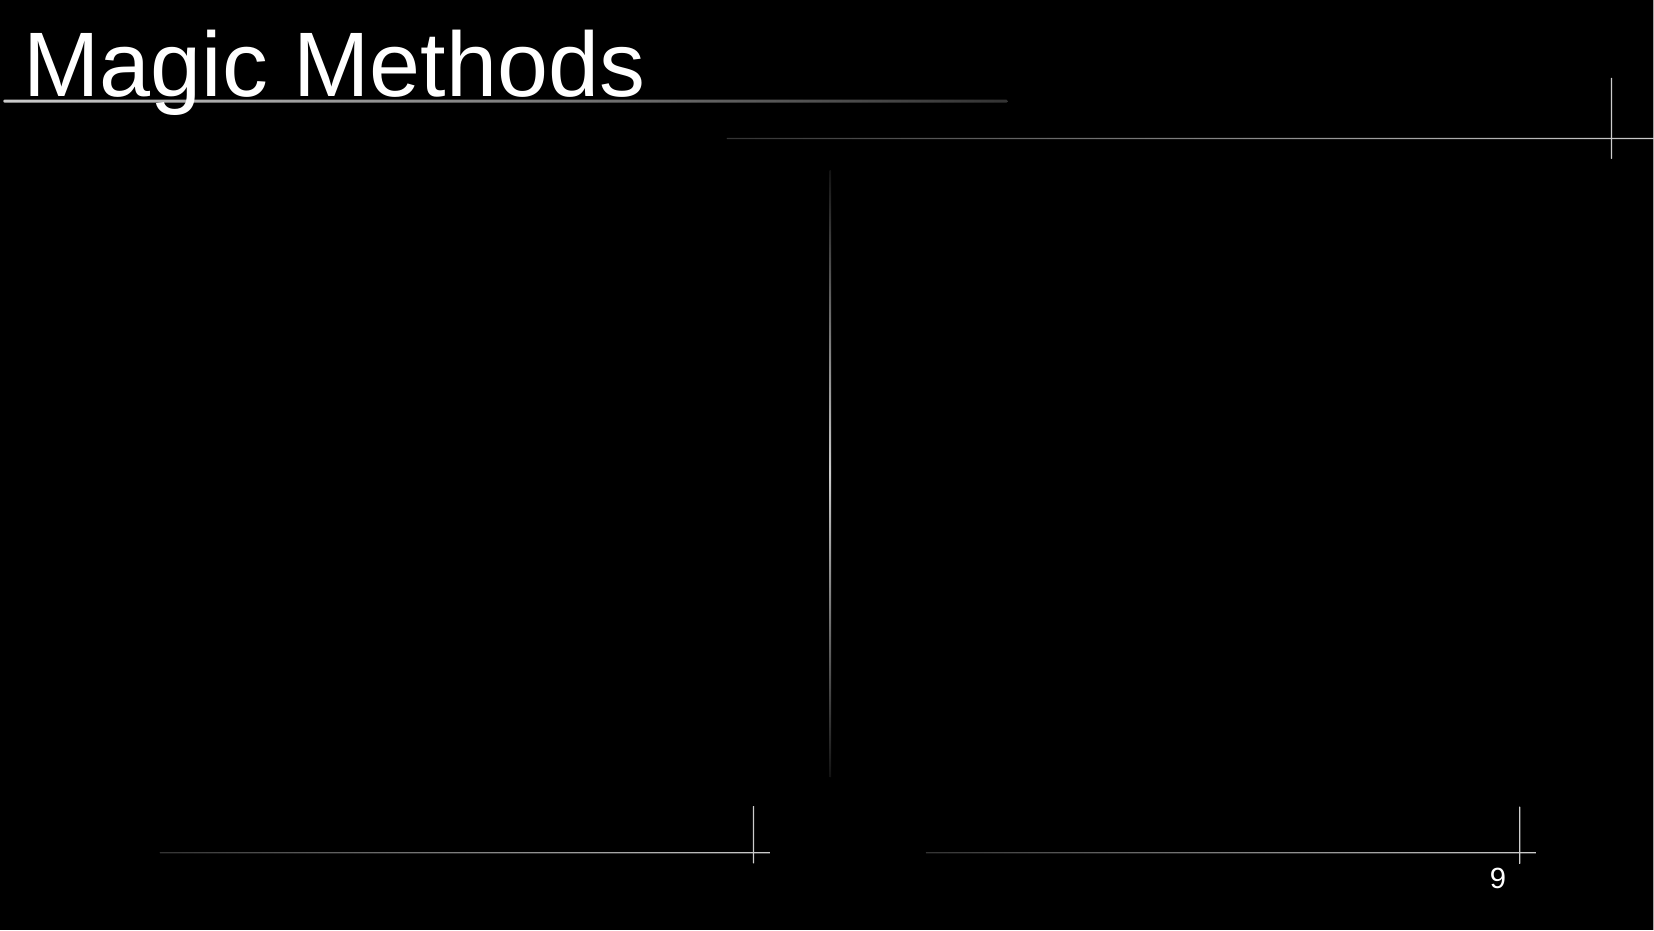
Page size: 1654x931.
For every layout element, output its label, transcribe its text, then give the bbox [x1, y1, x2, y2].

title Magic Methods [23, 11, 1589, 119]
